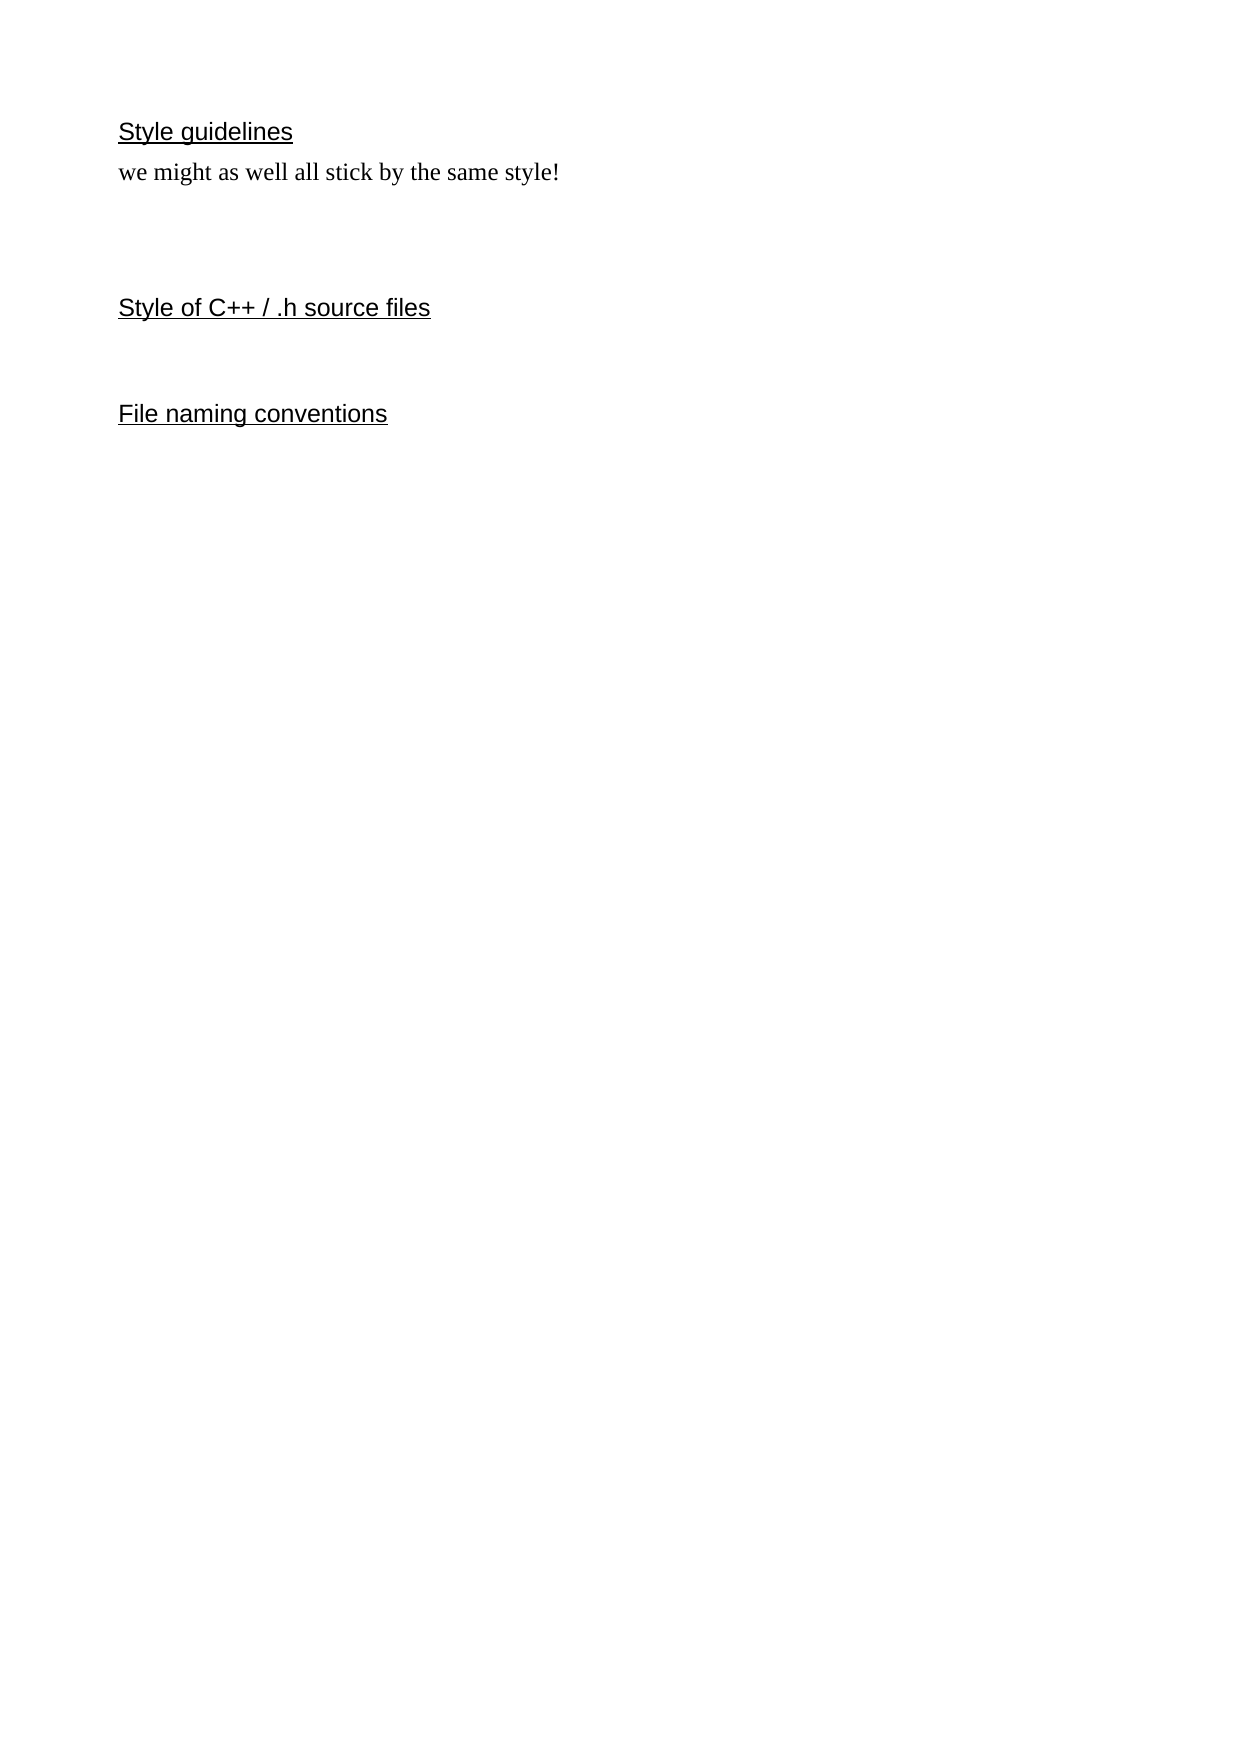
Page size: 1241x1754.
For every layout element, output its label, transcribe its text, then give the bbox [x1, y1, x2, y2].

subtitle File naming conventions [118, 399, 1122, 427]
subtitle Style guidelines [118, 118, 1122, 146]
text we might as well all stick by the same style! [118, 158, 1122, 186]
subtitle Style of C++ / .h source files [118, 294, 1122, 322]
